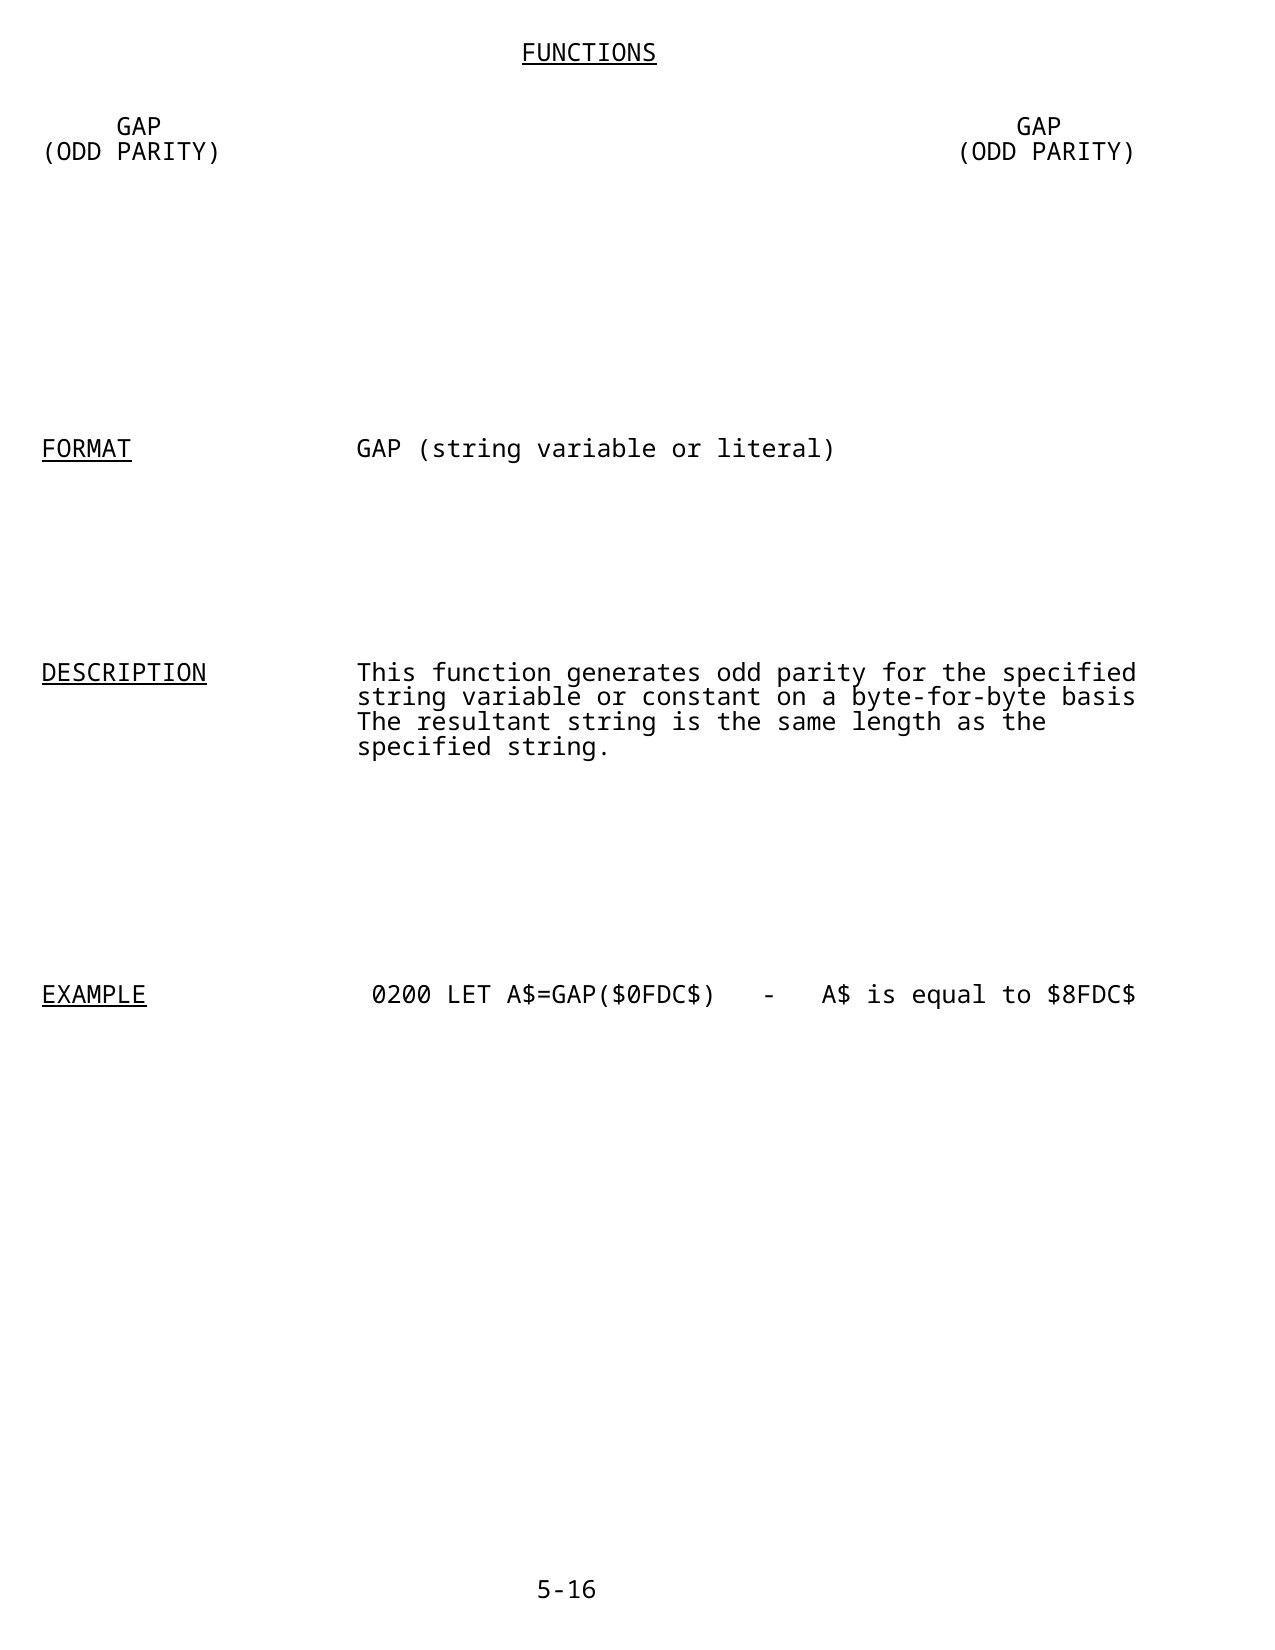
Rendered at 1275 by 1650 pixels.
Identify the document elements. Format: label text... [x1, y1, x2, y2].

text string variable or constant on a byte-for-byte basis [41, 686, 1234, 711]
text specified string. [41, 736, 1234, 760]
text The resultant string is the same length as the [41, 711, 1234, 736]
text 5-16 [41, 1578, 1234, 1603]
text (ODD PARITY) (ODD PARITY) [41, 141, 1234, 165]
text EXAMPLE 0200 LET A$=GAP($0FDC$) - A$ is equal to $8FDC$ [41, 983, 1234, 1008]
text GAP GAP [41, 116, 1234, 141]
text FUNCTIONS [41, 41, 1234, 66]
text DESCRIPTION This function generates odd parity for the specified [41, 661, 1234, 686]
text FORMAT GAP (string variable or literal) [41, 438, 1234, 463]
